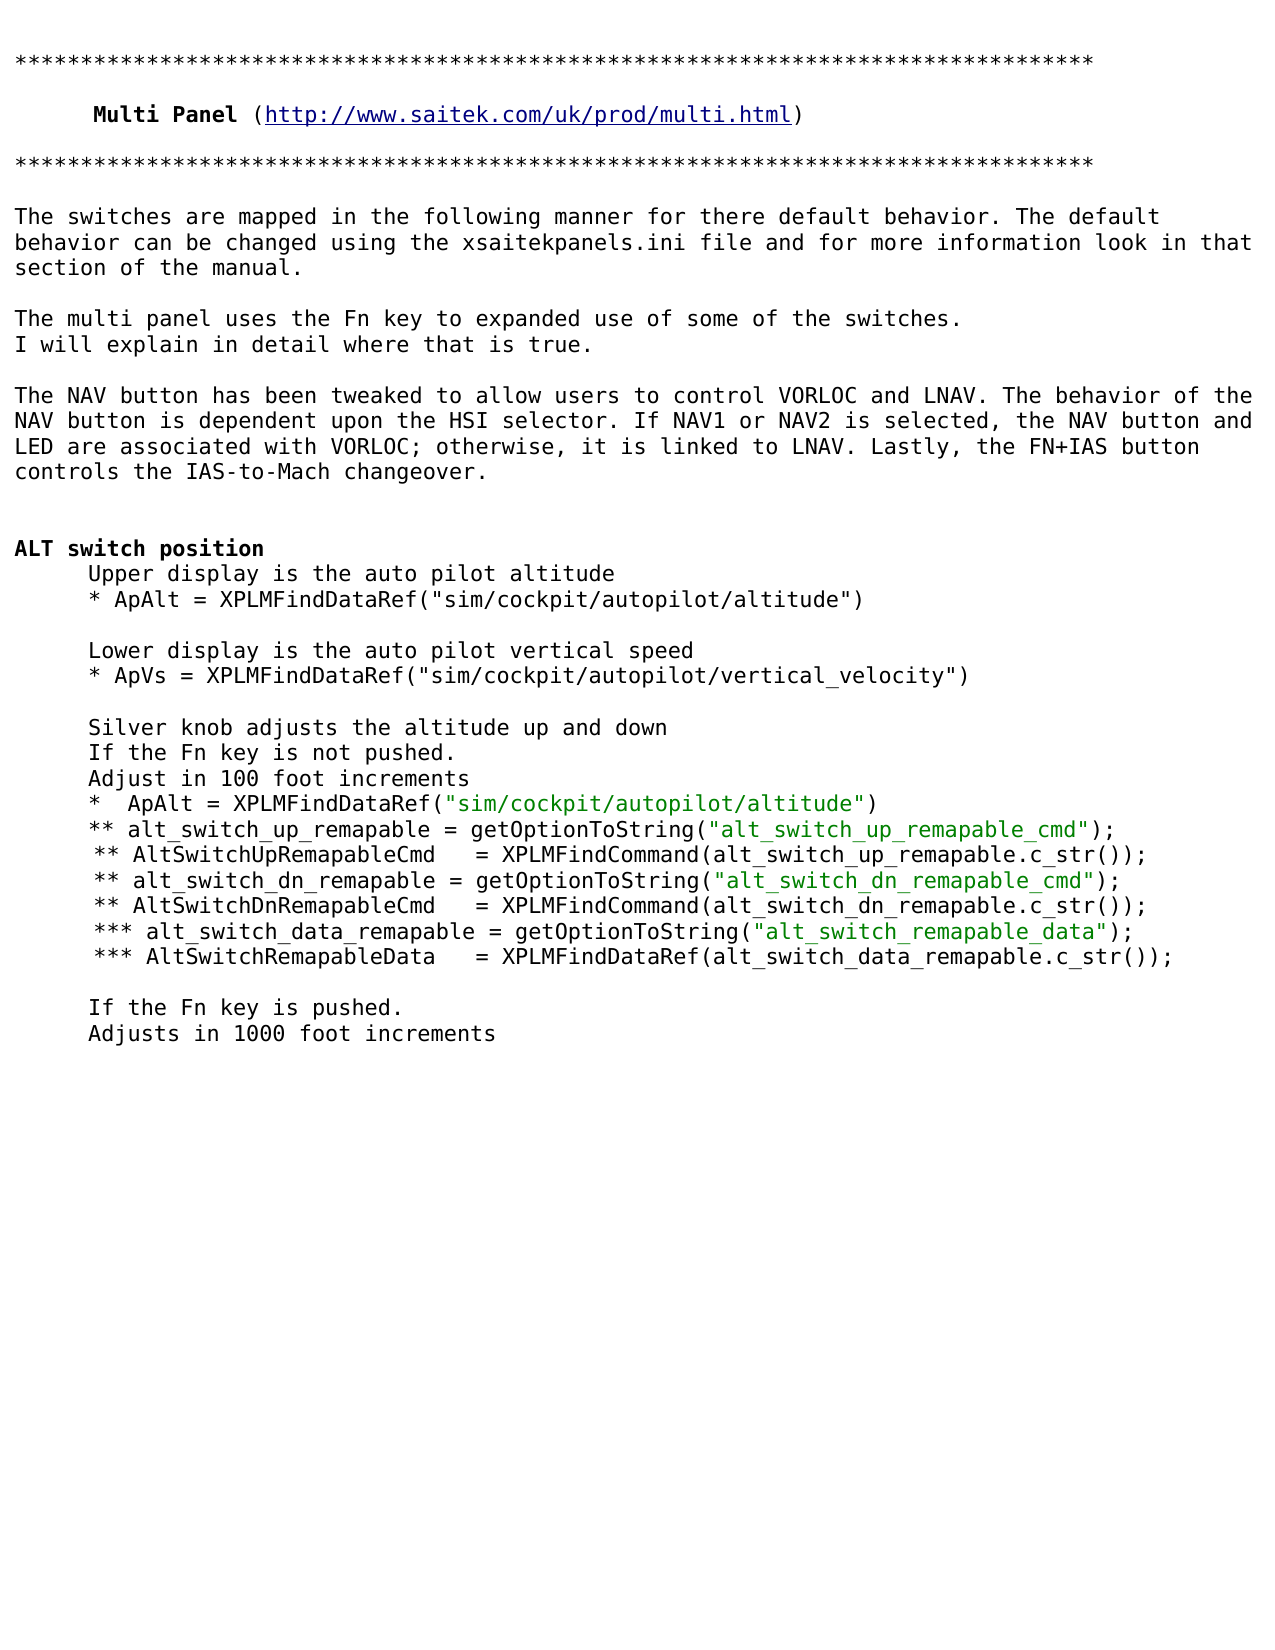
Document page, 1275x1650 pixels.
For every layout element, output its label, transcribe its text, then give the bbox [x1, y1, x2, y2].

text ********************************************************************************** [14, 153, 1255, 179]
text * ApAlt = XPLMFindDataRef("sim/cockpit/autopilot/altitude") [14, 587, 1255, 612]
text Multi Panel (http://www.saitek.com/uk/prod/multi.html) [14, 102, 1255, 128]
text ** AltSwitchDnRemapableCmd = XPLMFindCommand(alt_switch_dn_remapable.c_str()); [14, 893, 1255, 919]
text * ApAlt = XPLMFindDataRef("sim/cockpit/autopilot/altitude") [14, 791, 1255, 817]
text ** alt_switch_dn_remapable = getOptionToString("alt_switch_dn_remapable_cmd"); [14, 868, 1255, 893]
text If the Fn key is pushed. [14, 995, 1255, 1021]
text The NAV button has been tweaked to allow users to control VORLOC and LNAV. The behavior of the NAV button is dependent upon the HSI selector. If NAV1 or NAV2 is selected, the NAV button and LED are associated with VORLOC; otherwise, it is linked to LNAV. Lastly, the FN+IAS button controls the IAS-to-Mach changeover. [14, 383, 1255, 485]
text Upper display is the auto pilot altitude [14, 561, 1255, 587]
text Silver knob adjusts the altitude up and down [14, 714, 1255, 740]
text * ApVs = XPLMFindDataRef("sim/cockpit/autopilot/vertical_velocity") [14, 663, 1255, 689]
text Lower display is the auto pilot vertical speed [14, 638, 1255, 663]
text I will explain in detail where that is true. [14, 332, 1255, 357]
text ** AltSwitchUpRemapableCmd = XPLMFindCommand(alt_switch_up_remapable.c_str()); [14, 842, 1255, 868]
text The multi panel uses the Fn key to expanded use of some of the switches. [14, 306, 1255, 332]
text Adjusts in 1000 foot increments [14, 1021, 1255, 1046]
text If the Fn key is not pushed. [14, 740, 1255, 766]
text *** alt_switch_data_remapable = getOptionToString("alt_switch_remapable_data"); [14, 919, 1255, 944]
text Adjust in 100 foot increments [14, 766, 1255, 791]
text *** AltSwitchRemapableData = XPLMFindDataRef(alt_switch_data_remapable.c_str()); [14, 944, 1255, 970]
text The switches are mapped in the following manner for there default behavior. The default behavior can be changed using the xsaitekpanels.ini file and for more information look in that section of the manual. [14, 204, 1255, 281]
text ** alt_switch_up_remapable = getOptionToString("alt_switch_up_remapable_cmd"); [14, 817, 1255, 842]
text ********************************************************************************** [14, 51, 1255, 77]
text ALT switch position [14, 536, 1255, 561]
